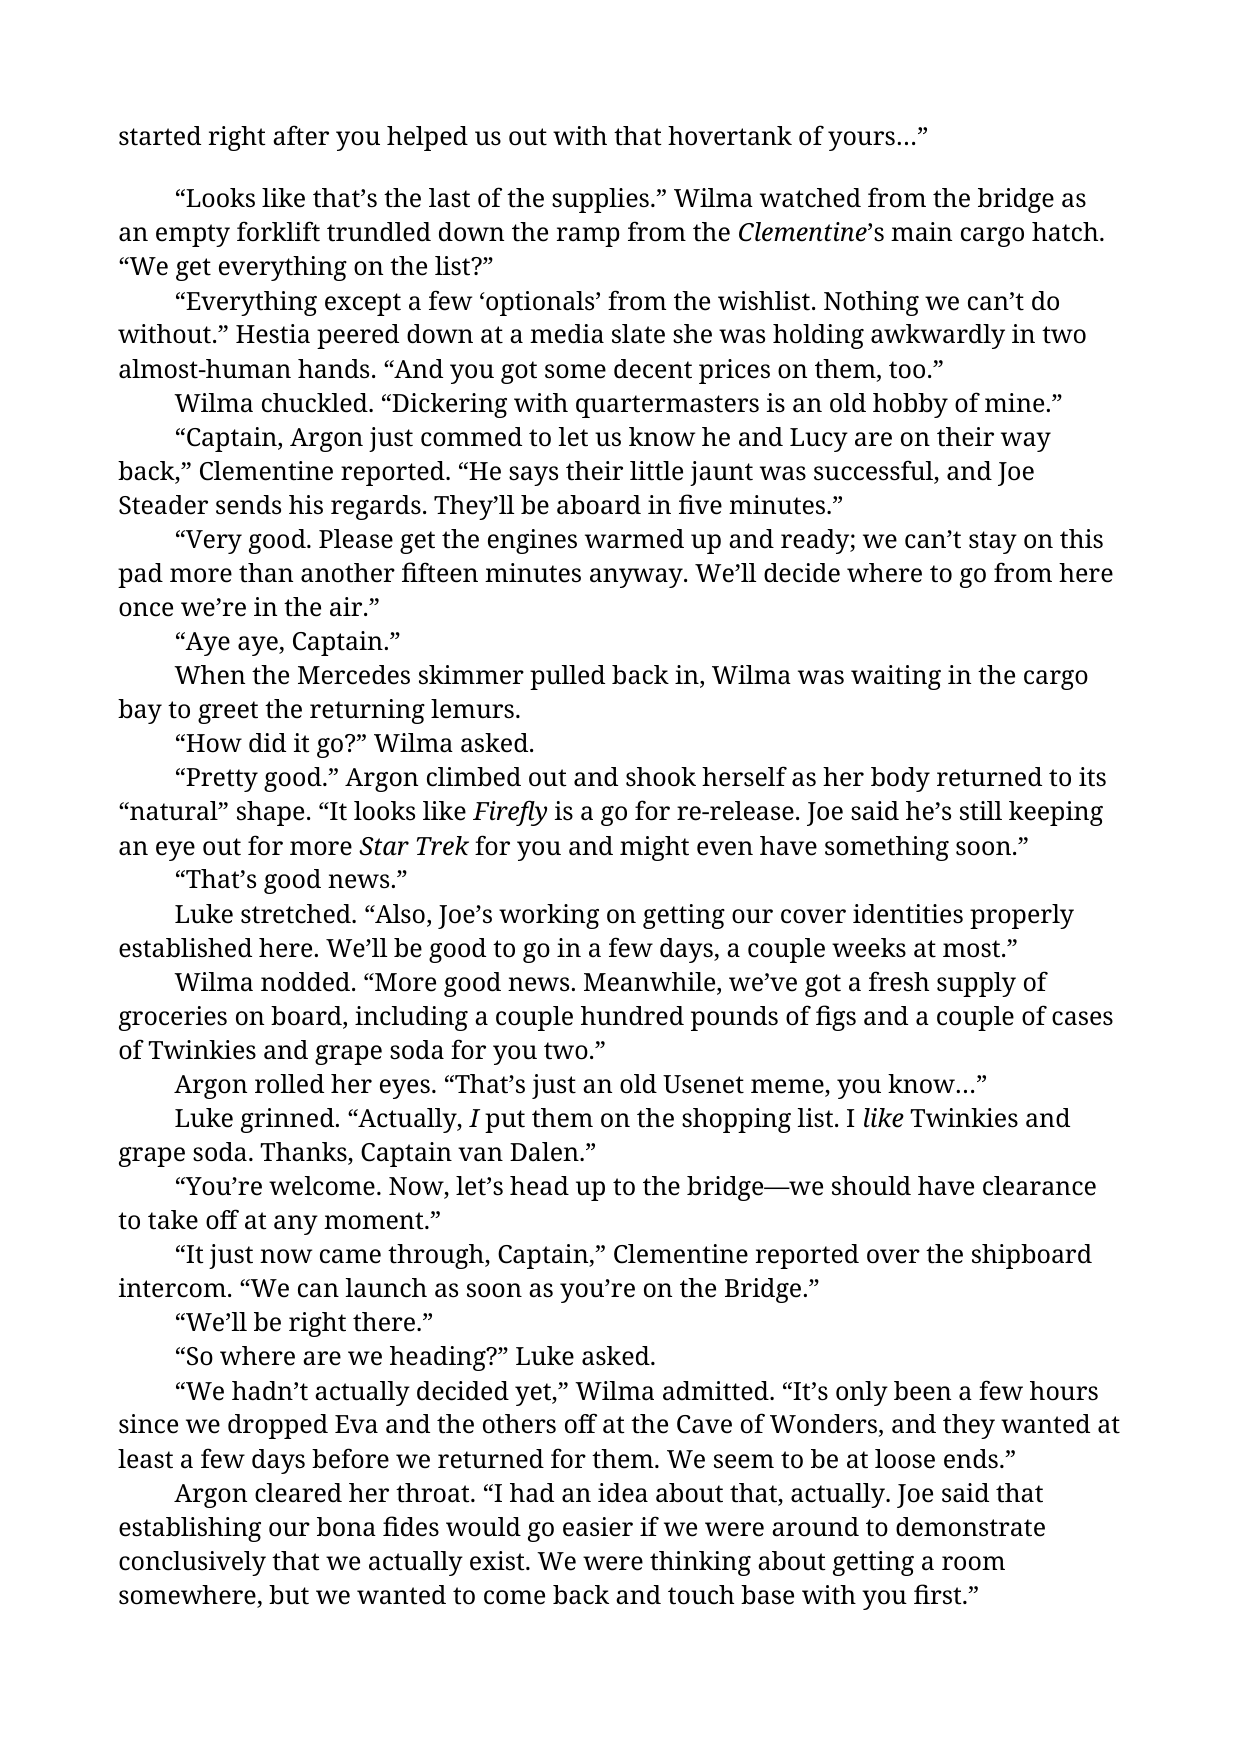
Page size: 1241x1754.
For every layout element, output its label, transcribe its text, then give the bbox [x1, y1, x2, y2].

text Argon rolled her eyes. “That’s just an old Usenet meme, you know…” [118, 1067, 1122, 1101]
text “How did it go?” Wilma asked. [118, 726, 1122, 760]
text “You’re welcome. Now, let’s head up to the bridge—we should have clearance to take off at any moment.” [118, 1169, 1122, 1237]
text “That’s good news.” [118, 862, 1122, 896]
text “Pretty good.” Argon climbed out and shook herself as her body returned to its “natural” shape. “It looks like Firefly is a go for re-release. Joe said he’s still keeping an eye out for more Star Trek for you and might even have something soon.” [118, 760, 1122, 862]
text “It just now came through, Captain,” Clementine reported over the shipboard intercom. “We can launch as soon as you’re on the Bridge.” [118, 1237, 1122, 1305]
text Luke grinned. “Actually, I put them on the shopping list. I like Twinkies and grape soda. Thanks, Captain van Dalen.” [118, 1101, 1122, 1169]
text “Captain, Argon just commed to let us know he and Lucy are on their way back,” Clementine reported. “He says their little jaunt was successful, and Joe Steader sends his regards. They’ll be aboard in five minutes.” [118, 419, 1122, 522]
text Argon cleared her throat. “I had an idea about that, actually. Joe said that establishing our bona fides would go easier if we were around to demonstrate conclusively that we actually exist. We were thinking about getting a room somewhere, but we wanted to come back and touch base with you first.” [118, 1475, 1122, 1612]
text “So where are we heading?” Luke asked. [118, 1339, 1122, 1373]
text Wilma nodded. “More good news. Meanwhile, we’ve got a fresh supply of groceries on board, including a couple hundred pounds of figs and a couple of cases of Twinkies and grape soda for you two.” [118, 964, 1122, 1067]
text “We’ll be right there.” [118, 1305, 1122, 1339]
text “Very good. Please get the engines warmed up and ready; we can’t stay on this pad more than another fifteen minutes anyway. We’ll decide where to go from here once we’re in the air.” [118, 522, 1122, 624]
text “Aye aye, Captain.” [118, 624, 1122, 658]
text “We hadn’t actually decided yet,” Wilma admitted. “It’s only been a few hours since we dropped Eva and the others off at the Cave of Wonders, and they wanted at least a few days before we returned for them. We seem to be at loose ends.” [118, 1373, 1122, 1475]
text “Everything except a few ‘optionals’ from the wishlist. Nothing we can’t do without.” Hestia peered down at a media slate she was holding awkwardly in two almost-human hands. “And you got some decent prices on them, too.” [118, 283, 1122, 385]
text Wilma chuckled. “Dickering with quartermasters is an old hobby of mine.” [118, 385, 1122, 419]
text started right after you helped us out with that hovertank of yours…” [118, 118, 1122, 152]
text Luke stretched. “Also, Joe’s working on getting our cover identities properly established here. We’ll be good to go in a few days, a couple weeks at most.” [118, 896, 1122, 964]
text When the Mercedes skimmer pulled back in, Wilma was waiting in the cargo bay to greet the returning lemurs. [118, 658, 1122, 726]
text “Looks like that’s the last of the supplies.” Wilma watched from the bridge as an empty forklift trundled down the ramp from the Clementine’s main cargo hatch. “We get everything on the list?” [118, 181, 1122, 283]
